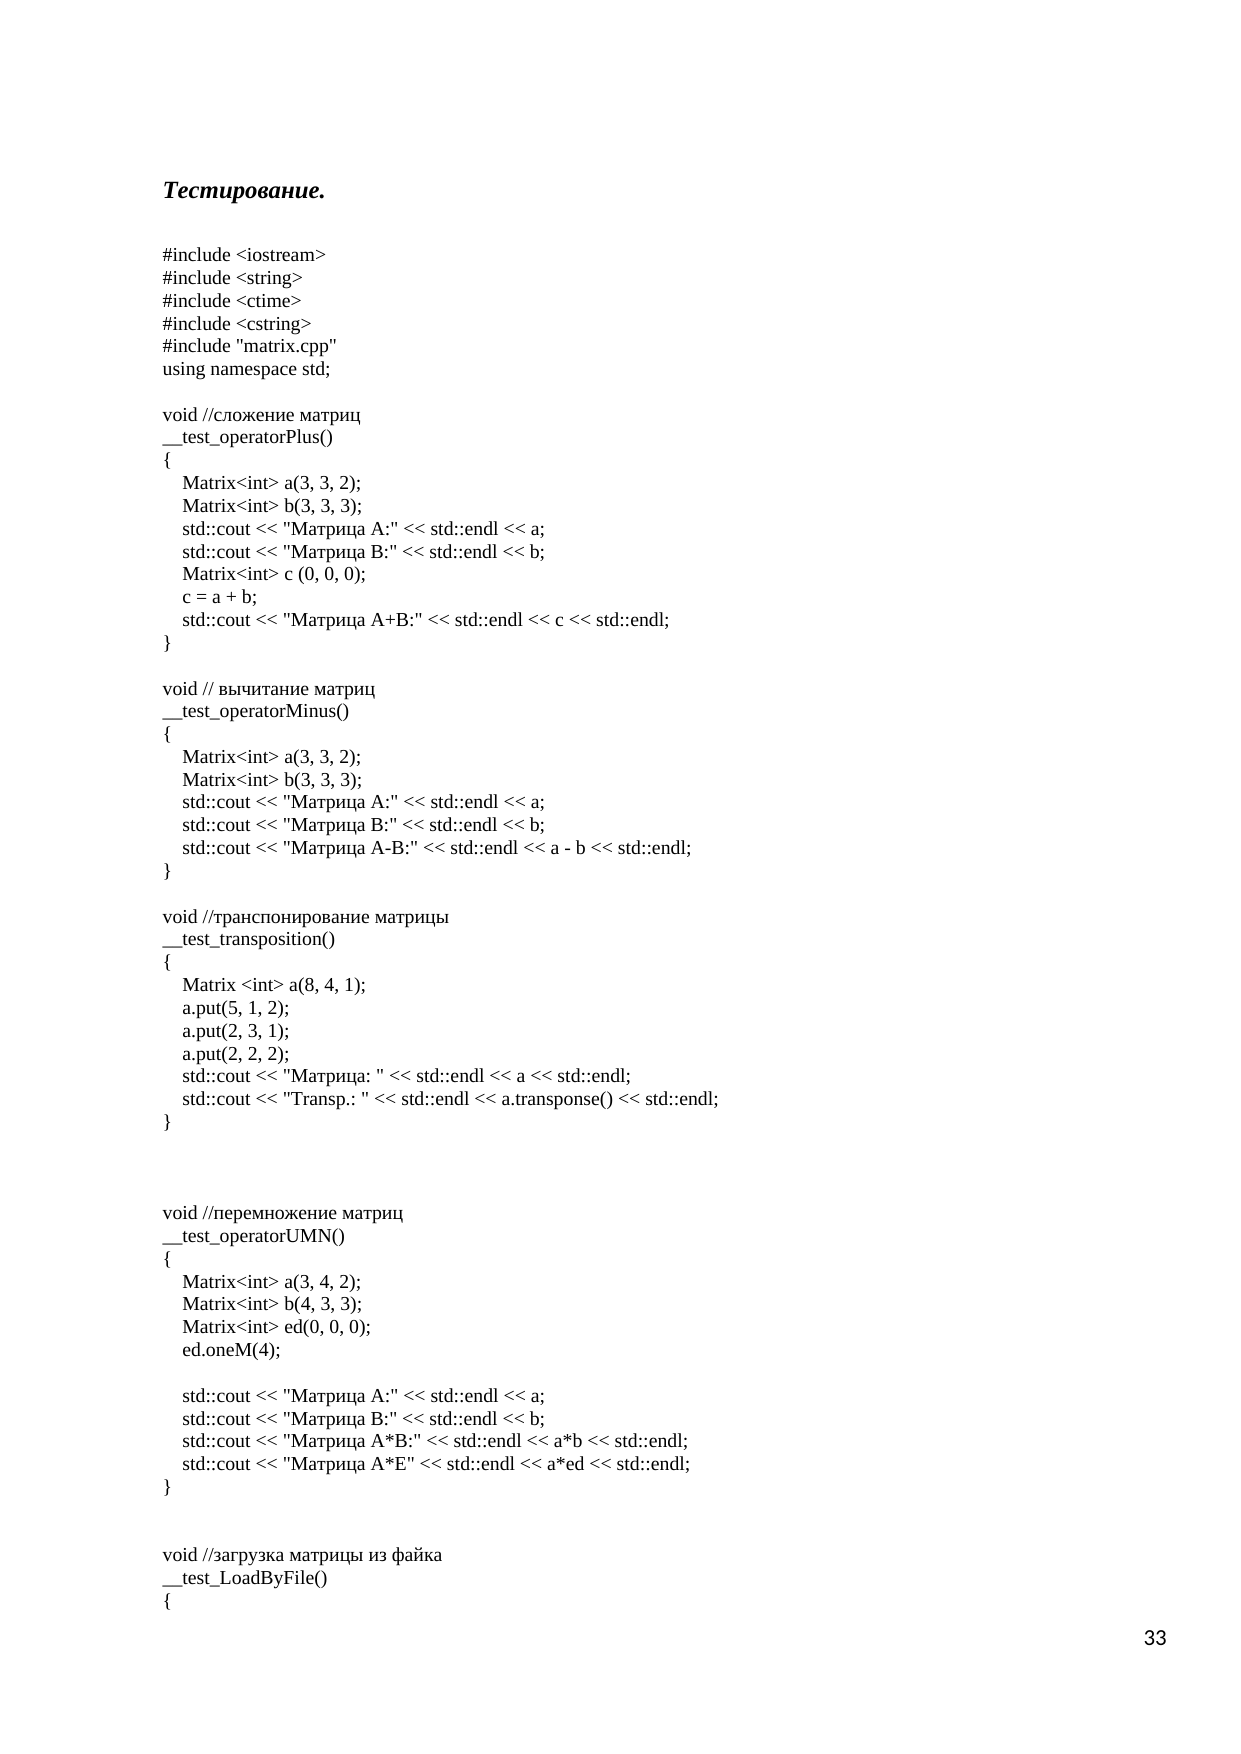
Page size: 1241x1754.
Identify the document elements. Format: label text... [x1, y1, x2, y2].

text Matrix<int> a(3, 3, 2); [162, 471, 1166, 494]
text std::cout << "Матрица A:" << std::endl << a; [162, 517, 1166, 539]
text a.put(5, 1, 2); [162, 996, 1166, 1019]
text a.put(2, 3, 1); [162, 1019, 1166, 1041]
text __test_operatorPlus() [162, 426, 1166, 448]
text { [162, 950, 1166, 973]
text { [162, 448, 1166, 471]
text #include <ctime> [162, 289, 1166, 311]
text Matrix<int> b(3, 3, 3); [162, 494, 1166, 517]
text } [162, 1110, 1166, 1133]
text using namespace std; [162, 357, 1166, 380]
text std::cout << "Матрица B:" << std::endl << b; [162, 539, 1166, 562]
text void //транспонирование матрицы [162, 904, 1166, 927]
text void //сложение матриц [162, 403, 1166, 426]
text { [162, 1589, 1166, 1612]
text Matrix <int> a(8, 4, 1); [162, 973, 1166, 996]
text std::cout << "Матрица А*E" << std::endl << a*ed << std::endl; [162, 1452, 1166, 1475]
text __test_transposition() [162, 927, 1166, 950]
text std::cout << "Матрица A*B:" << std::endl << a*b << std::endl; [162, 1429, 1166, 1452]
text { [162, 1247, 1166, 1269]
text Matrix<int> c (0, 0, 0); [162, 562, 1166, 585]
text Matrix<int> a(3, 3, 2); [162, 745, 1166, 768]
text { [162, 722, 1166, 745]
text void // вычитание матриц [162, 676, 1166, 699]
text std::cout << "Матрица A:" << std::endl << a; [162, 1384, 1166, 1406]
text std::cout << "Матрица B:" << std::endl << b; [162, 813, 1166, 836]
text std::cout << "Матрица A-B:" << std::endl << a - b << std::endl; [162, 836, 1166, 859]
text Matrix<int> b(3, 3, 3); [162, 768, 1166, 791]
text __test_LoadByFile() [162, 1566, 1166, 1589]
text ed.oneM(4); [162, 1338, 1166, 1361]
text __test_operatorUMN() [162, 1224, 1166, 1247]
text std::cout << "Матрица B:" << std::endl << b; [162, 1406, 1166, 1429]
text std::cout << "Матрица A+B:" << std::endl << c << std::endl; [162, 608, 1166, 631]
text #include "matrix.cpp" [162, 334, 1166, 357]
text a.put(2, 2, 2); [162, 1041, 1166, 1064]
text std::cout << "Матрица: " << std::endl << a << std::endl; [162, 1064, 1166, 1087]
text } [162, 859, 1166, 882]
text #include <string> [162, 266, 1166, 289]
text c = a + b; [162, 585, 1166, 608]
text #include <cstring> [162, 311, 1166, 334]
text std::cout << "Transp.: " << std::endl << a.transponse() << std::endl; [162, 1087, 1166, 1110]
text __test_operatorMinus() [162, 699, 1166, 722]
text Matrix<int> a(3, 4, 2); [162, 1269, 1166, 1292]
text } [162, 1475, 1166, 1498]
text } [162, 631, 1166, 654]
text Matrix<int> b(4, 3, 3); [162, 1292, 1166, 1315]
subtitle Тестирование. [162, 175, 1166, 203]
text #include <iostream> [162, 243, 1166, 266]
text void //загрузка матрицы из файка [162, 1543, 1166, 1566]
text void //перемножение матриц [162, 1201, 1166, 1224]
text std::cout << "Матрица A:" << std::endl << a; [162, 791, 1166, 813]
text Matrix<int> ed(0, 0, 0); [162, 1315, 1166, 1338]
